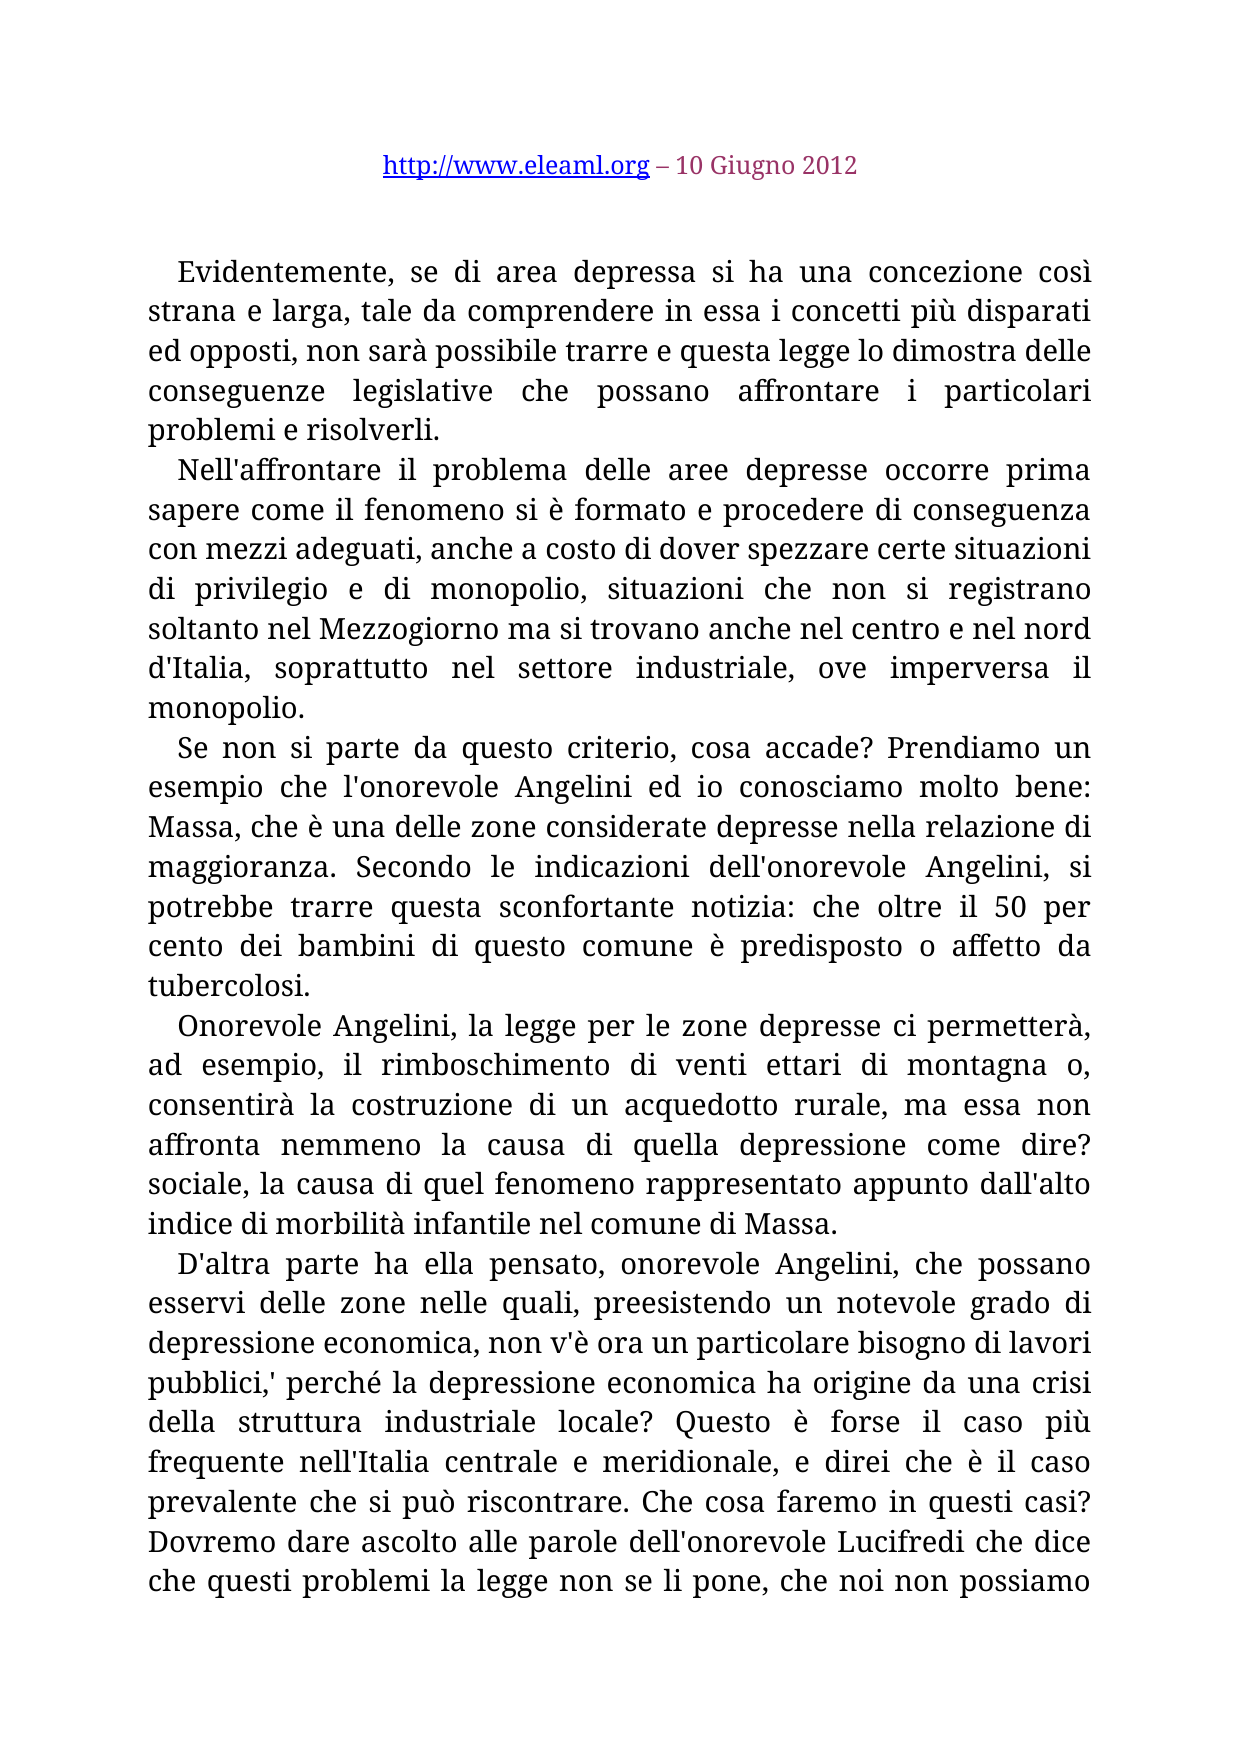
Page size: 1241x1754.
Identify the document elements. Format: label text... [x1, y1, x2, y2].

text Onorevole Angelini, la legge per le zone depresse ci permetterà, ad esempio, il rimboschimento di venti ettari di montagna o, consentirà la costruzione di un acquedotto rurale, ma essa non affronta nemmeno la causa di quella depressione come dire? sociale, la causa di quel fenomeno rappresentato appunto dall'alto indice di morbilità infantile nel comune di Massa. [148, 1005, 1093, 1243]
text Nell'affrontare il problema delle aree depresse occorre prima sapere come il fenomeno si è formato e procedere di conseguenza con mezzi adeguati, anche a costo di dover spezzare certe situazioni di privilegio e di monopolio, situazioni che non si registrano soltanto nel Mezzogiorno ma si trovano anche nel centro e nel nord d'Italia, soprattutto nel settore industriale, ove imperversa il monopolio. [148, 449, 1093, 727]
text D'altra parte ha ella pensato, onorevole Angelini, che possano esservi delle zone nelle quali, preesistendo un notevole grado di depressione economica, non v'è ora un particolare bisogno di lavori pubblici,' perché la depressione economica ha origine da una crisi della struttura industriale locale? Questo è forse il caso più frequente nell'Italia centrale e meridionale, e direi che è il caso prevalente che si può riscontrare. Che cosa faremo in questi casi? Dovremo dare ascolto alle parole dell'onorevole Lucifredi che dice che questi problemi la legge non se li pone, che noi non possiamo [148, 1243, 1093, 1600]
text Se non si parte da questo criterio, cosa accade? Prendiamo un esempio che l'onorevole Angelini ed io conosciamo molto bene: Massa, che è una delle zone considerate depresse nella relazione di maggioranza. Secondo le indicazioni dell'onorevole Angelini, si potrebbe trarre questa sconfortante notizia: che oltre il 50 per cento dei bambini di questo comune è predisposto o affetto da tubercolosi. [148, 727, 1093, 1005]
text Evidentemente, se di area depressa si ha una concezione così strana e larga, tale da comprendere in essa i concetti più disparati ed opposti, non sarà possibile trarre e questa legge lo dimostra delle conseguenze legislative che possano affrontare i particolari problemi e risolverli. [148, 251, 1093, 449]
